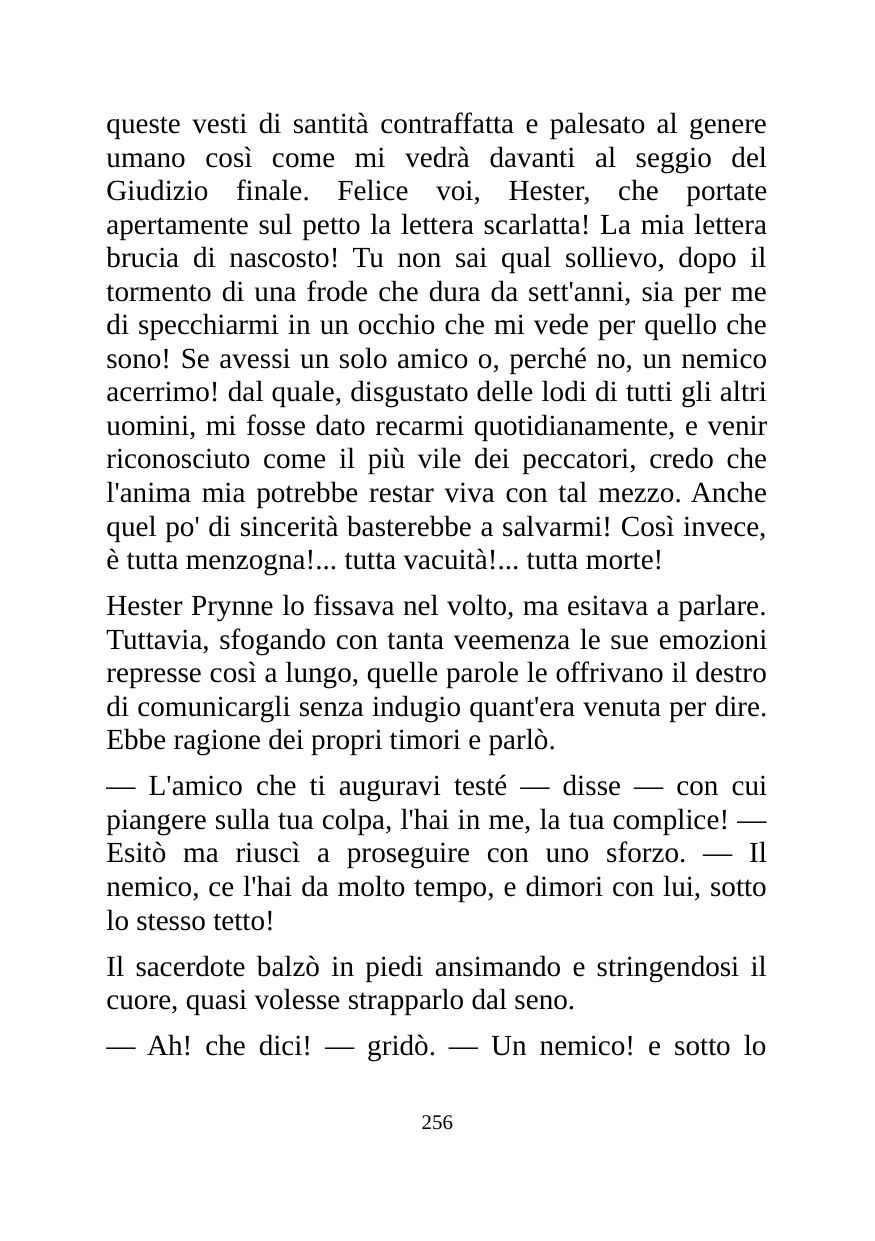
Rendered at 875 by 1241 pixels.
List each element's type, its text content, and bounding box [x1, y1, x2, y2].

text queste vesti di santità contraffatta e palesato al genere umano così come mi vedrà davanti al seggio del Giudizio finale. Felice voi, Hester, che portate apertamente sul petto la lettera scarlatta! La mia lettera brucia di nascosto! Tu non sai qual sollievo, dopo il tormento di una frode che dura da sett'anni, sia per me di specchiarmi in un occhio che mi vede per quello che sono! Se avessi un solo amico o, perché no, un nemico acerrimo! dal quale, disgustato delle lodi di tutti gli altri uomini, mi fosse dato recarmi quotidianamente, e venir riconosciuto come il più vile dei peccatori, credo che l'anima mia potrebbe restar viva con tal mezzo. Anche quel po' di sincerità basterebbe a salvarmi! Così invece, è tutta menzogna!... tutta vacuità!... tutta morte! [106, 106, 768, 576]
text — Ah! che dici! — gridò. — Un nemico! e sotto lo [106, 1028, 768, 1062]
text Hester Prynne lo fissava nel volto, ma esitava a parlare. Tuttavia, sfogando con tanta veemenza le sue emozioni represse così a lungo, quelle parole le offrivano il destro di comunicargli senza indugio quant'era venuta per dire. Ebbe ragione dei propri timori e parlò. [106, 588, 768, 756]
text — L'amico che ti auguravi testé — disse — con cui piangere sulla tua colpa, l'hai in me, la tua complice! — Esitò ma riuscì a proseguire con uno sforzo. — Il nemico, ce l'hai da molto tempo, e dimori con lui, sotto lo stesso tetto! [106, 768, 768, 936]
text Il sacerdote balzò in piedi ansimando e stringendosi il cuore, quasi volesse strapparlo dal seno. [106, 949, 768, 1016]
